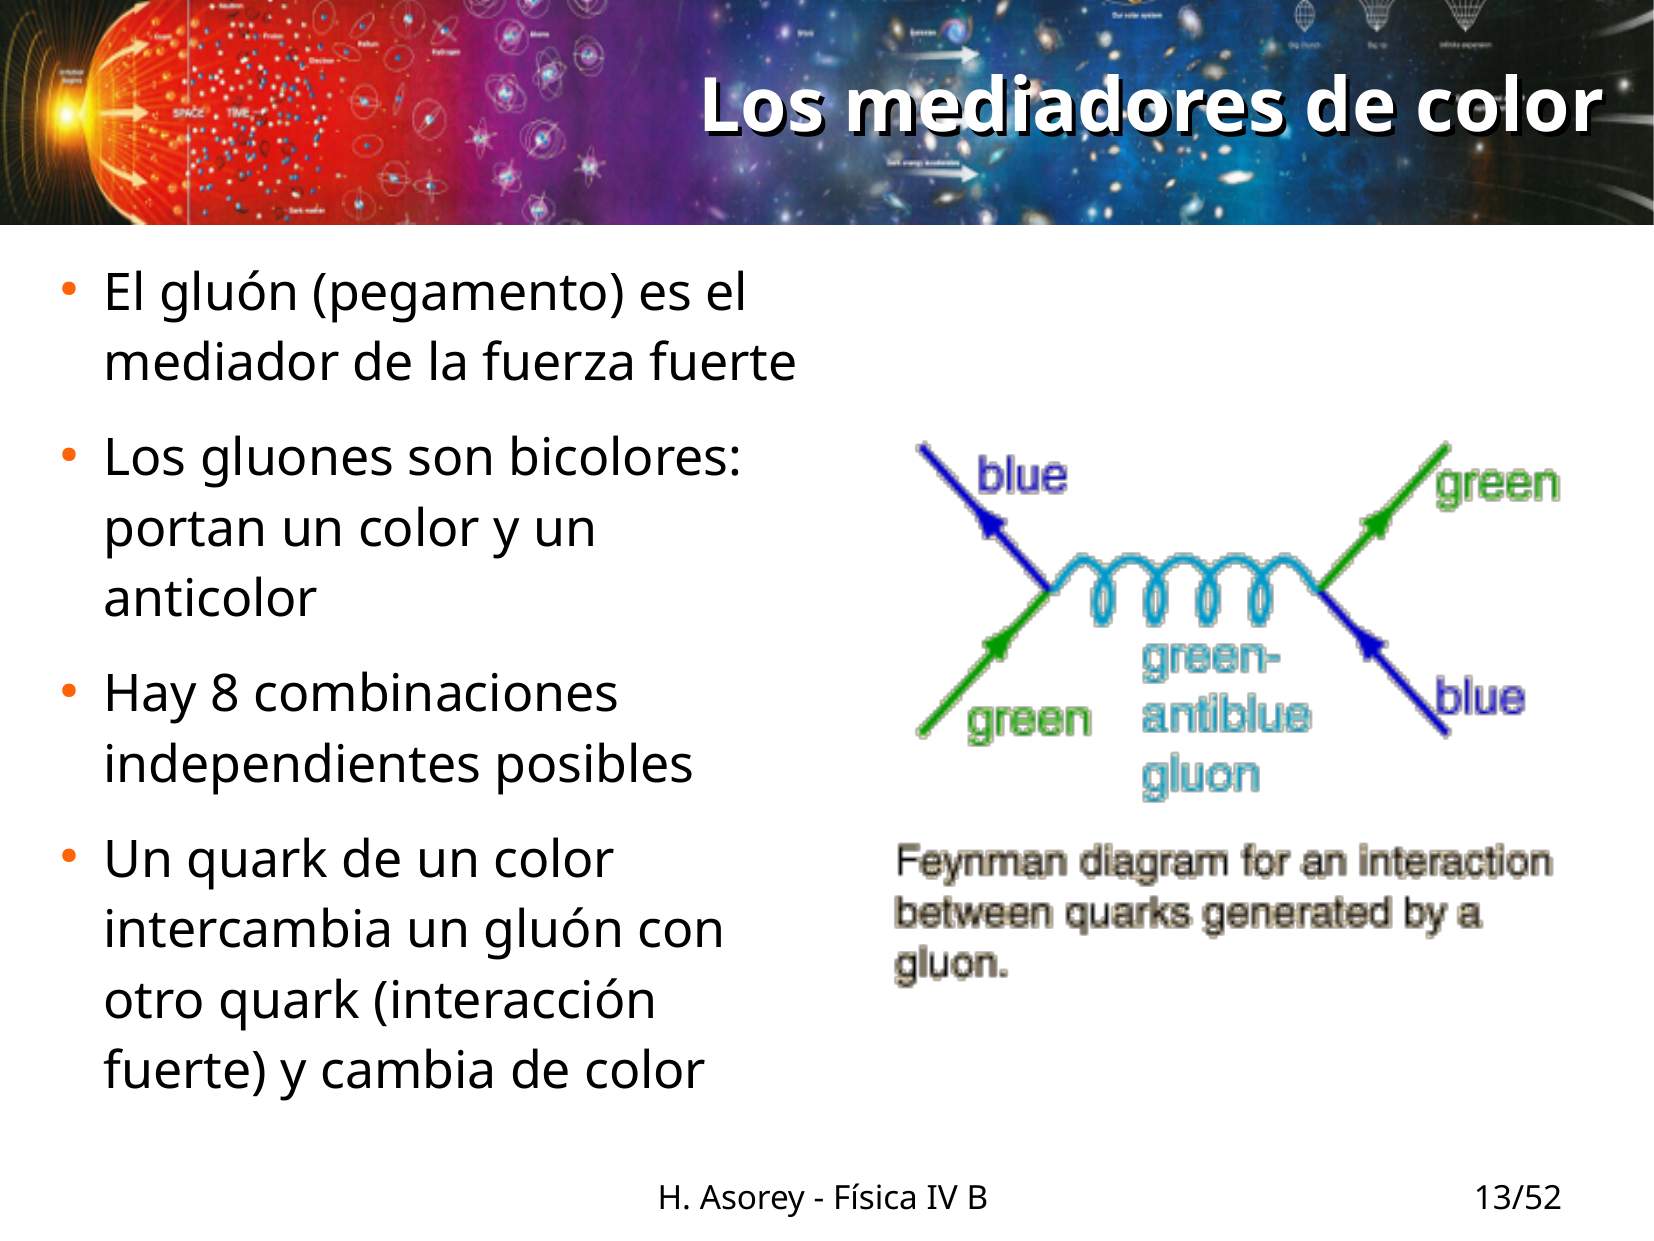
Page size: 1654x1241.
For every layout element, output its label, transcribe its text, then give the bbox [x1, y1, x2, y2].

picture [0, 0, 1654, 225]
list El gluón (pegamento) es el mediador de la fuerza fuerte Los gluones son bicolores: portan un color y un anticolor Hay 8 combinaciones independientes posibles Un quark de un color intercambia un gluón con otro quark (interacción fuerte) y cambia de color [45, 255, 807, 1156]
title Los mediadores de color [45, 15, 1606, 191]
picture [844, 404, 1606, 1006]
